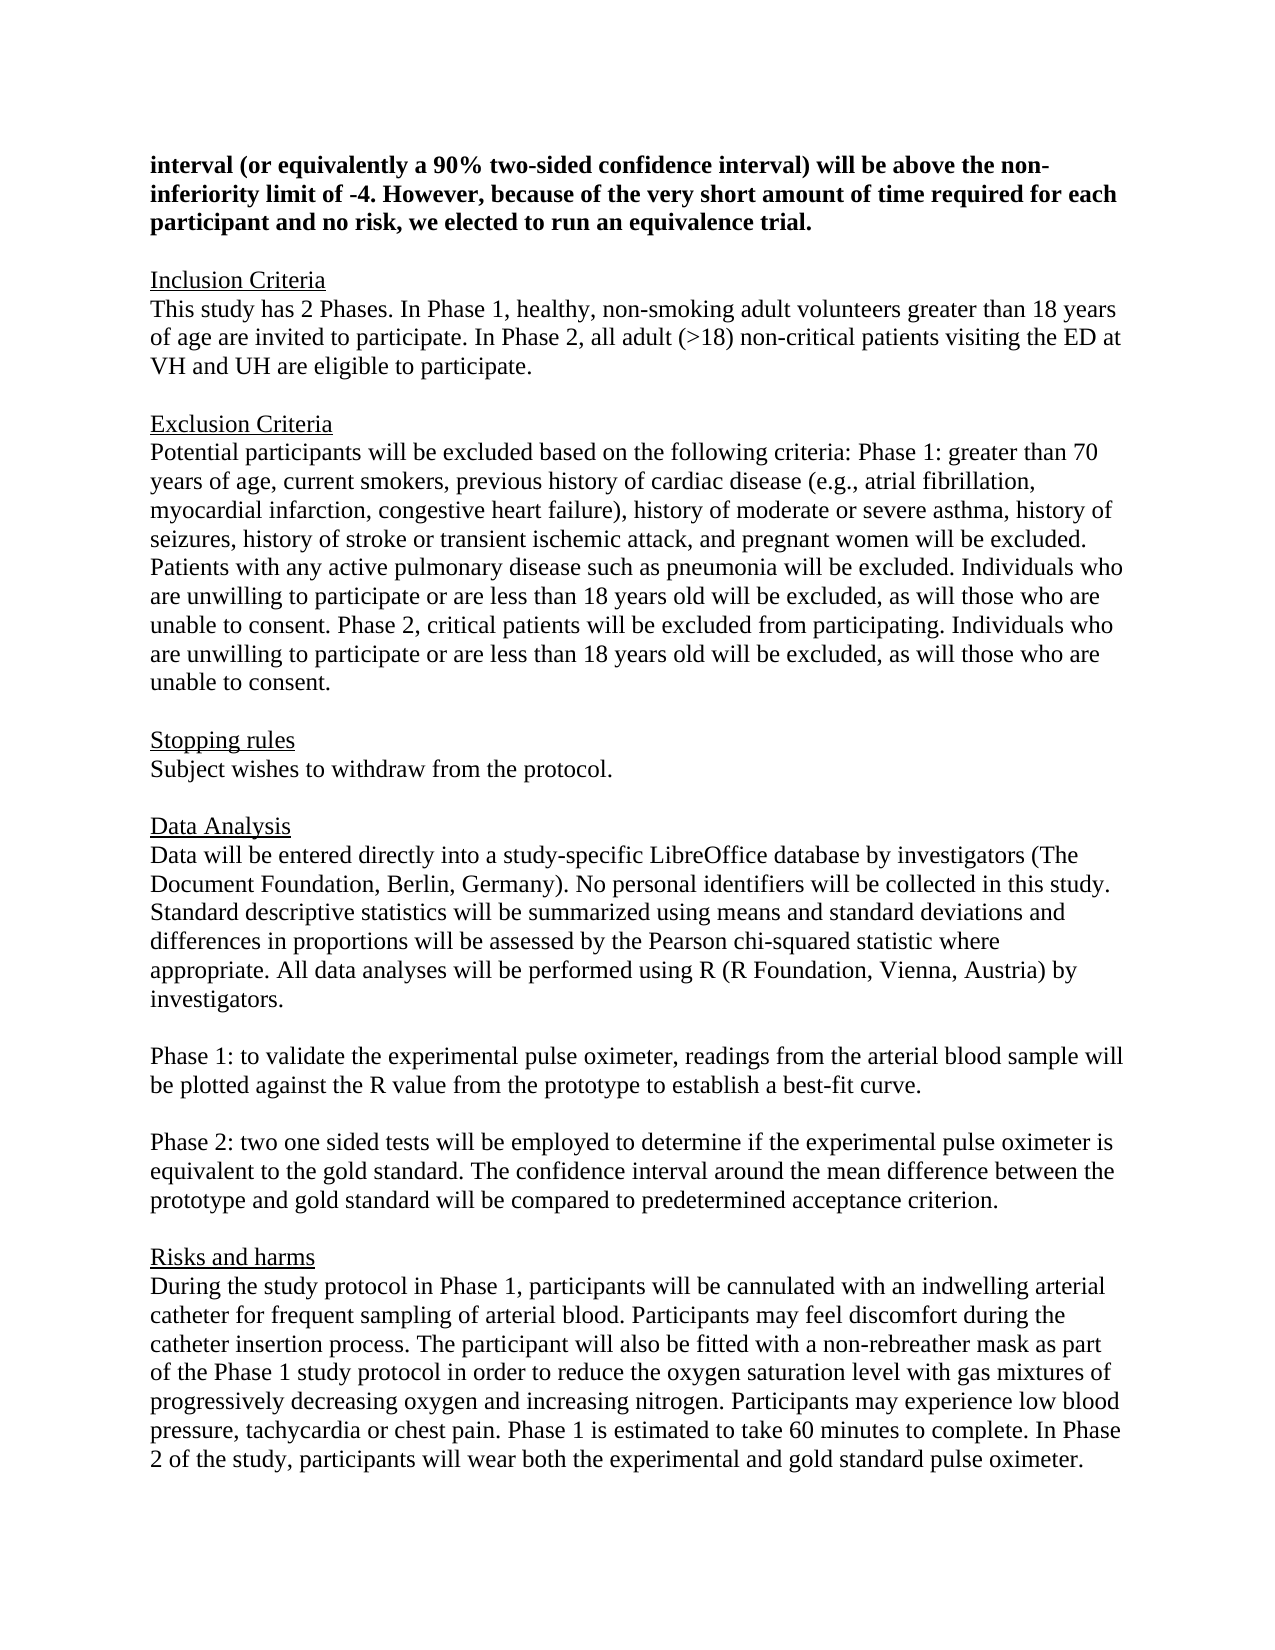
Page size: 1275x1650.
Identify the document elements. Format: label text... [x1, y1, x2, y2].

text Risks and harms [150, 1242, 1125, 1271]
text Phase 1: to validate the experimental pulse oximeter, readings from the arterial blood sample will be plotted against the R value from the prototype to establish a best-fit curve. [150, 1041, 1125, 1099]
text Potential participants will be excluded based on the following criteria: Phase 1: greater than 70 years of age, current smokers, previous history of cardiac disease (e.g., atrial fibrillation, myocardial infarction, congestive heart failure), history of moderate or severe asthma, history of seizures, history of stroke or transient ischemic attack, and pregnant women will be excluded. Patients with any active pulmonary disease such as pneumonia will be excluded. Individuals who are unwilling to participate or are less than 18 years old will be excluded, as will those who are unable to consent. Phase 2, critical patients will be excluded from participating. Individuals who are unwilling to participate or are less than 18 years old will be excluded, as will those who are unable to consent. [150, 437, 1125, 696]
text During the study protocol in Phase 1, participants will be cannulated with an indwelling arterial catheter for frequent sampling of arterial blood. Participants may feel discomfort during the catheter insertion process. The participant will also be fitted with a non-rebreather mask as part of the Phase 1 study protocol in order to reduce the oxygen saturation level with gas mixtures of progressively decreasing oxygen and increasing nitrogen. Participants may experience low blood pressure, tachycardia or chest pain. Phase 1 is estimated to take 60 minutes to complete. In Phase 2 of the study, participants will wear both the experimental and gold standard pulse oximeter. [150, 1271, 1125, 1472]
text Exclusion Criteria [150, 409, 1125, 437]
text Data will be entered directly into a study-specific LibreOffice database by investigators (The Document Foundation, Berlin, Germany). No personal identifiers will be collected in this study. Standard descriptive statistics will be summarized using means and standard deviations and differences in proportions will be assessed by the Pearson chi-squared statistic where appropriate. All data analyses will be performed using R (R Foundation, Vienna, Austria) by investigators. [150, 840, 1125, 1012]
text Stopping rules [150, 725, 1125, 754]
text Inclusion Criteria [150, 265, 1125, 294]
text This study has 2 Phases. In Phase 1, healthy, non-smoking adult volunteers greater than 18 years of age are invited to participate. In Phase 2, all adult (>18) non-critical patients visiting the ED at VH and UH are eligible to participate. [150, 294, 1125, 380]
text Subject wishes to withdraw from the protocol. [150, 754, 1125, 782]
text Phase 2: two one sided tests will be employed to determine if the experimental pulse oximeter is equivalent to the gold standard. The confidence interval around the mean difference between the prototype and gold standard will be compared to predetermined acceptance criterion. [150, 1127, 1125, 1214]
text Data Analysis [150, 811, 1125, 840]
text interval (or equivalently a 90% two-sided confidence interval) will be above the non-inferiority limit of -4. However, because of the very short amount of time required for each participant and no risk, we elected to run an equivalence trial. [150, 150, 1125, 236]
